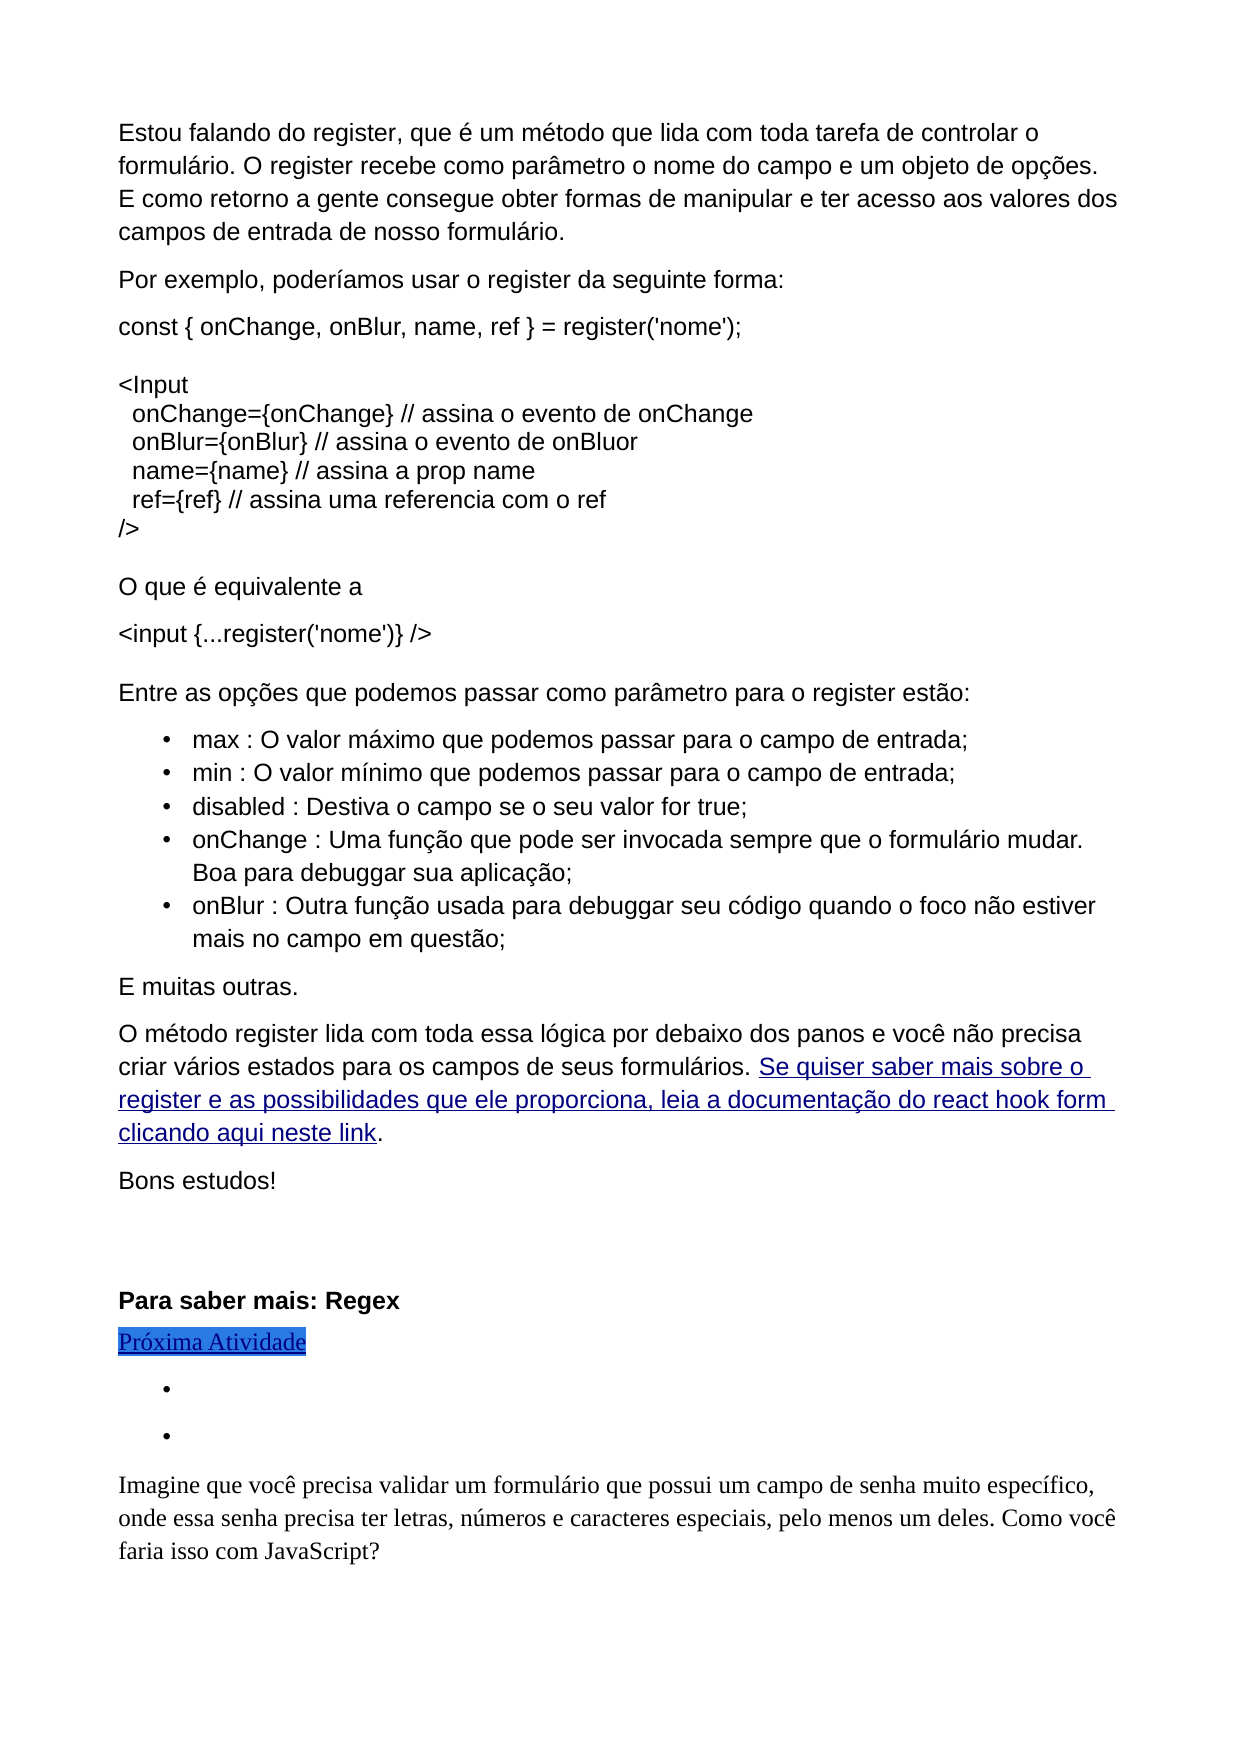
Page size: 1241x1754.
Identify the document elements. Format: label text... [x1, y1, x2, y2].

text O método register lida com toda essa lógica por debaixo dos panos e você não precisa criar vários estados para os campos de seus formulários. Se quiser saber mais sobre o register e as possibilidades que ele proporciona, leia a documentação do react hook form clicando aqui neste link. [118, 1019, 1122, 1147]
text const { onChange, onBlur, name, ref } = register('nome'); [118, 312, 1122, 341]
text E muitas outras. [118, 972, 1122, 1000]
text onBlur={onBlur} // assina o evento de onBluor [118, 427, 1122, 456]
list onChange : Uma função que pode ser invocada sempre que o formulário mudar. Boa para debuggar sua aplicação; [162, 825, 1122, 887]
text <Input [118, 370, 1122, 399]
text onChange={onChange} // assina o evento de onChange [118, 399, 1122, 427]
text /> [118, 514, 1122, 542]
text Bons estudos! [118, 1166, 1122, 1194]
list onBlur : Outra função usada para debuggar seu código quando o foco não estiver mais no campo em questão; [162, 891, 1122, 953]
subtitle Para saber mais: Regex [118, 1286, 1122, 1315]
text <input {...register('nome')} /> [118, 619, 1122, 648]
text Imagine que você precisa validar um formulário que possui um campo de senha muito específico, onde essa senha precisa ter letras, números e caracteres especiais, pelo menos um deles. Como você faria isso com JavaScript? [118, 1470, 1122, 1565]
list max : O valor máximo que podemos passar para o campo de entrada; [162, 725, 1122, 754]
text ref={ref} // assina uma referencia com o ref [118, 485, 1122, 514]
text Estou falando do register, que é um método que lida com toda tarefa de controlar o formulário. O register recebe como parâmetro o nome do campo e um objeto de opções. E como retorno a gente consegue obter formas de manipular e ter acesso aos valores dos campos de entrada de nosso formulário. [118, 118, 1122, 246]
text O que é equivalente a [118, 572, 1122, 601]
list min : O valor mínimo que podemos passar para o campo de entrada; [162, 758, 1122, 787]
list disabled : Destiva o campo se o seu valor for true; [162, 792, 1122, 820]
text Entre as opções que podemos passar como parâmetro para o register estão: [118, 678, 1122, 706]
text Por exemplo, poderíamos usar o register da seguinte forma: [118, 265, 1122, 293]
text name={name} // assina a prop name [118, 456, 1122, 485]
text Próxima Atividade [118, 1327, 1122, 1356]
